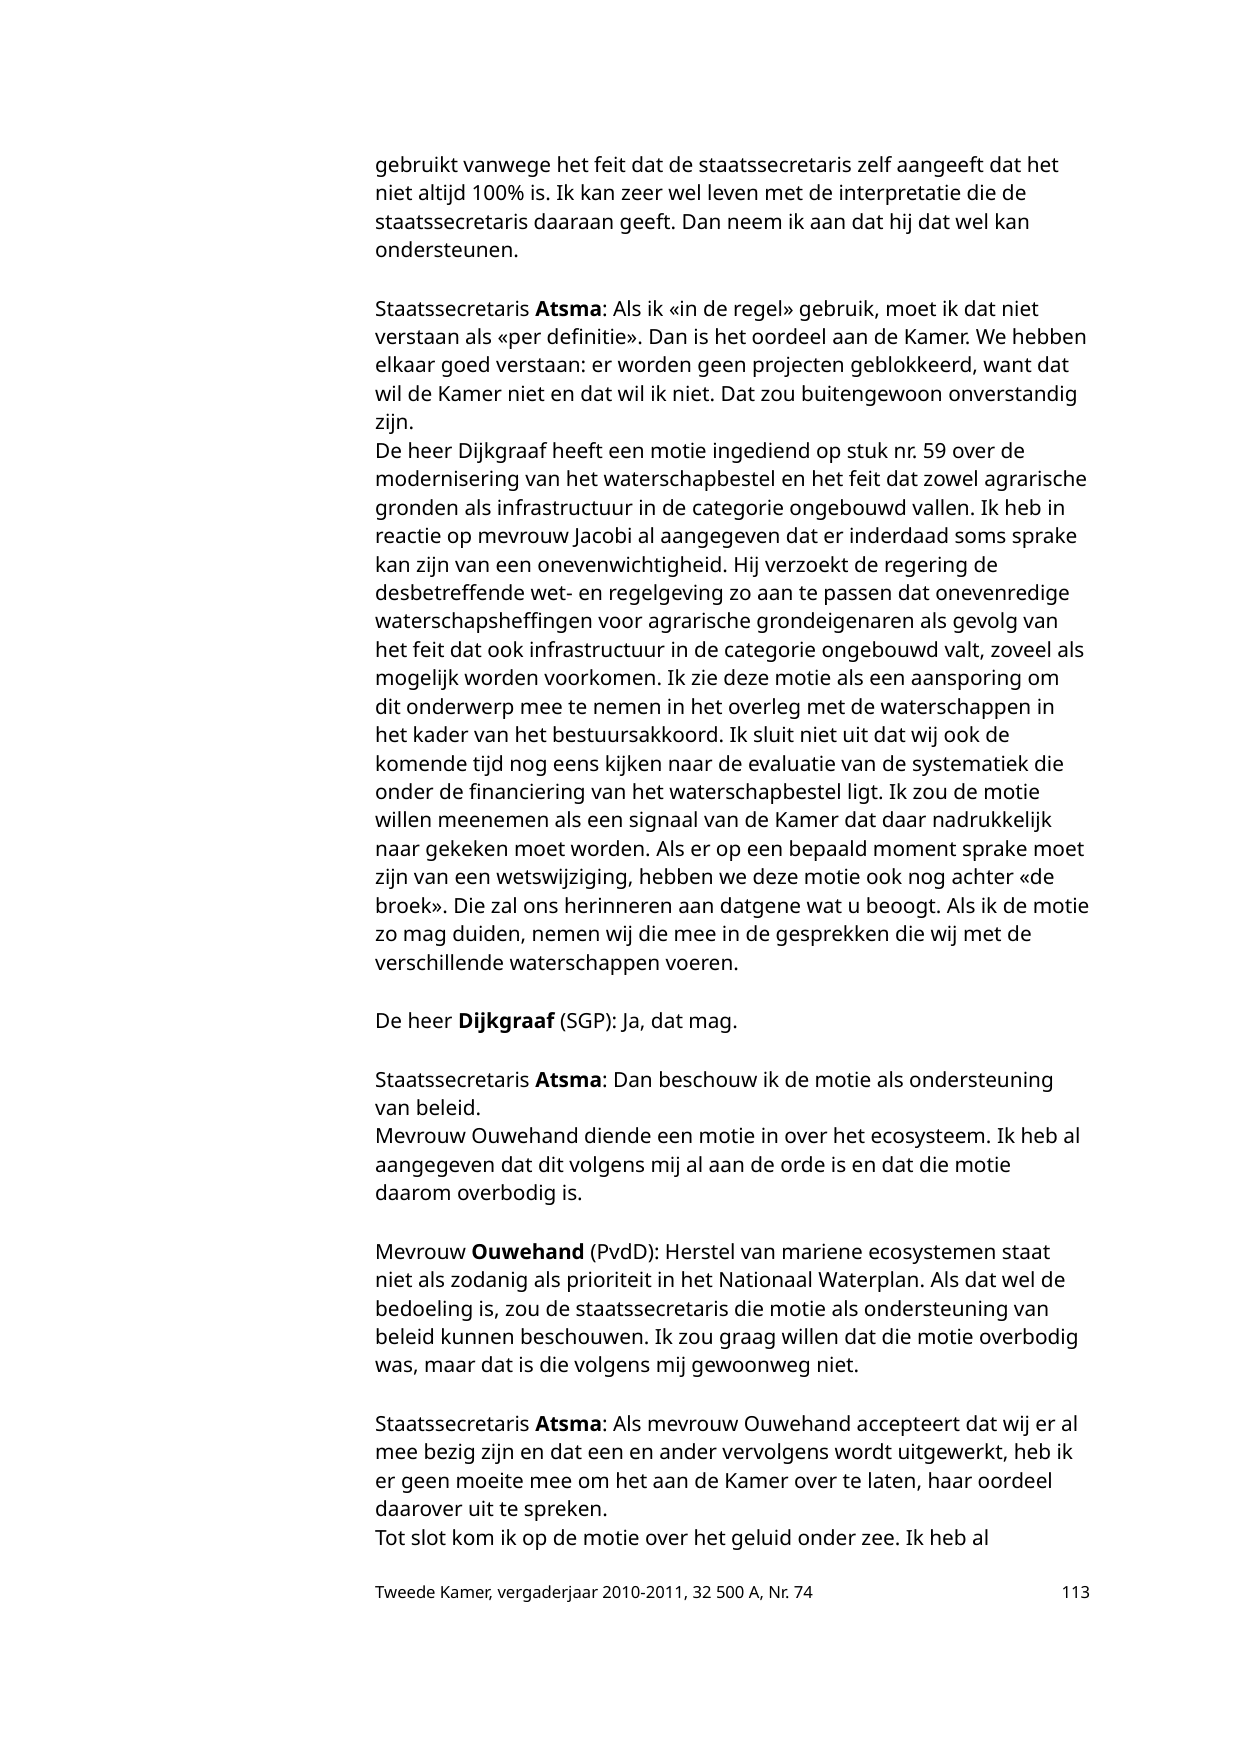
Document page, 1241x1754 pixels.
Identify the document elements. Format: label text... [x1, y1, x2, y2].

text Staatssecretaris Atsma: Als mevrouw Ouwehand accepteert dat wij er al mee bezig zijn en dat een en ander vervolgens wordt uitgewerkt, heb ik er geen moeite mee om het aan de Kamer over te laten, haar oordeel daarover uit te spreken. [375, 1409, 1090, 1523]
text Mevrouw Ouwehand (PvdD): Herstel van mariene ecosystemen staat niet als zodanig als prioriteit in het Nationaal Waterplan. Als dat wel de bedoeling is, zou de staatssecretaris die motie als ondersteuning van beleid kunnen beschouwen. Ik zou graag willen dat die motie overbodig was, maar dat is die volgens mij gewoonweg niet. [375, 1237, 1090, 1379]
text De heer Dijkgraaf heeft een motie ingediend op stuk nr. 59 over de modernisering van het waterschapbestel en het feit dat zowel agrarische gronden als infrastructuur in de categorie ongebouwd vallen. Ik heb in reactie op mevrouw Jacobi al aangegeven dat er inderdaad soms sprake kan zijn van een onevenwichtigheid. Hij verzoekt de regering de desbetreffende wet- en regelgeving zo aan te passen dat onevenredige waterschapsheffingen voor agrarische grondeigenaren als gevolg van het feit dat ook infrastructuur in de categorie ongebouwd valt, zoveel als mogelijk worden voorkomen. Ik zie deze motie als een aansporing om dit onderwerp mee te nemen in het overleg met de waterschappen in het kader van het bestuursakkoord. Ik sluit niet uit dat wij ook de komende tijd nog eens kijken naar de evaluatie van de systematiek die onder de financiering van het waterschapbestel ligt. Ik zou de motie willen meenemen als een signaal van de Kamer dat daar nadrukkelijk naar gekeken moet worden. Als er op een bepaald moment sprake moet zijn van een wetswijziging, hebben we deze motie ook nog achter «de broek». Die zal ons herinneren aan datgene wat u beoogt. Als ik de motie zo mag duiden, nemen wij die mee in de gesprekken die wij met de verschillende waterschappen voeren. [375, 436, 1090, 976]
text Mevrouw Ouwehand diende een motie in over het ecosysteem. Ik heb al aangegeven dat dit volgens mij al aan de orde is en dat die motie daarom overbodig is. [375, 1122, 1090, 1207]
text gebruikt vanwege het feit dat de staatssecretaris zelf aangeeft dat het niet altijd 100% is. Ik kan zeer wel leven met de interpretatie die de staatssecretaris daaraan geeft. Dan neem ik aan dat hij dat wel kan ondersteunen. [375, 150, 1090, 264]
text Staatssecretaris Atsma: Als ik «in de regel» gebruik, moet ik dat niet verstaan als «per definitie». Dan is het oordeel aan de Kamer. We hebben elkaar goed verstaan: er worden geen projecten geblokkeerd, want dat wil de Kamer niet en dat wil ik niet. Dat zou buitengewoon onverstandig zijn. [375, 294, 1090, 436]
text Tot slot kom ik op de motie over het geluid onder zee. Ik heb al [375, 1523, 1090, 1551]
text De heer Dijkgraaf (SGP): Ja, dat mag. [375, 1006, 1090, 1035]
text Staatssecretaris Atsma: Dan beschouw ik de motie als ondersteuning van beleid. [375, 1065, 1090, 1122]
